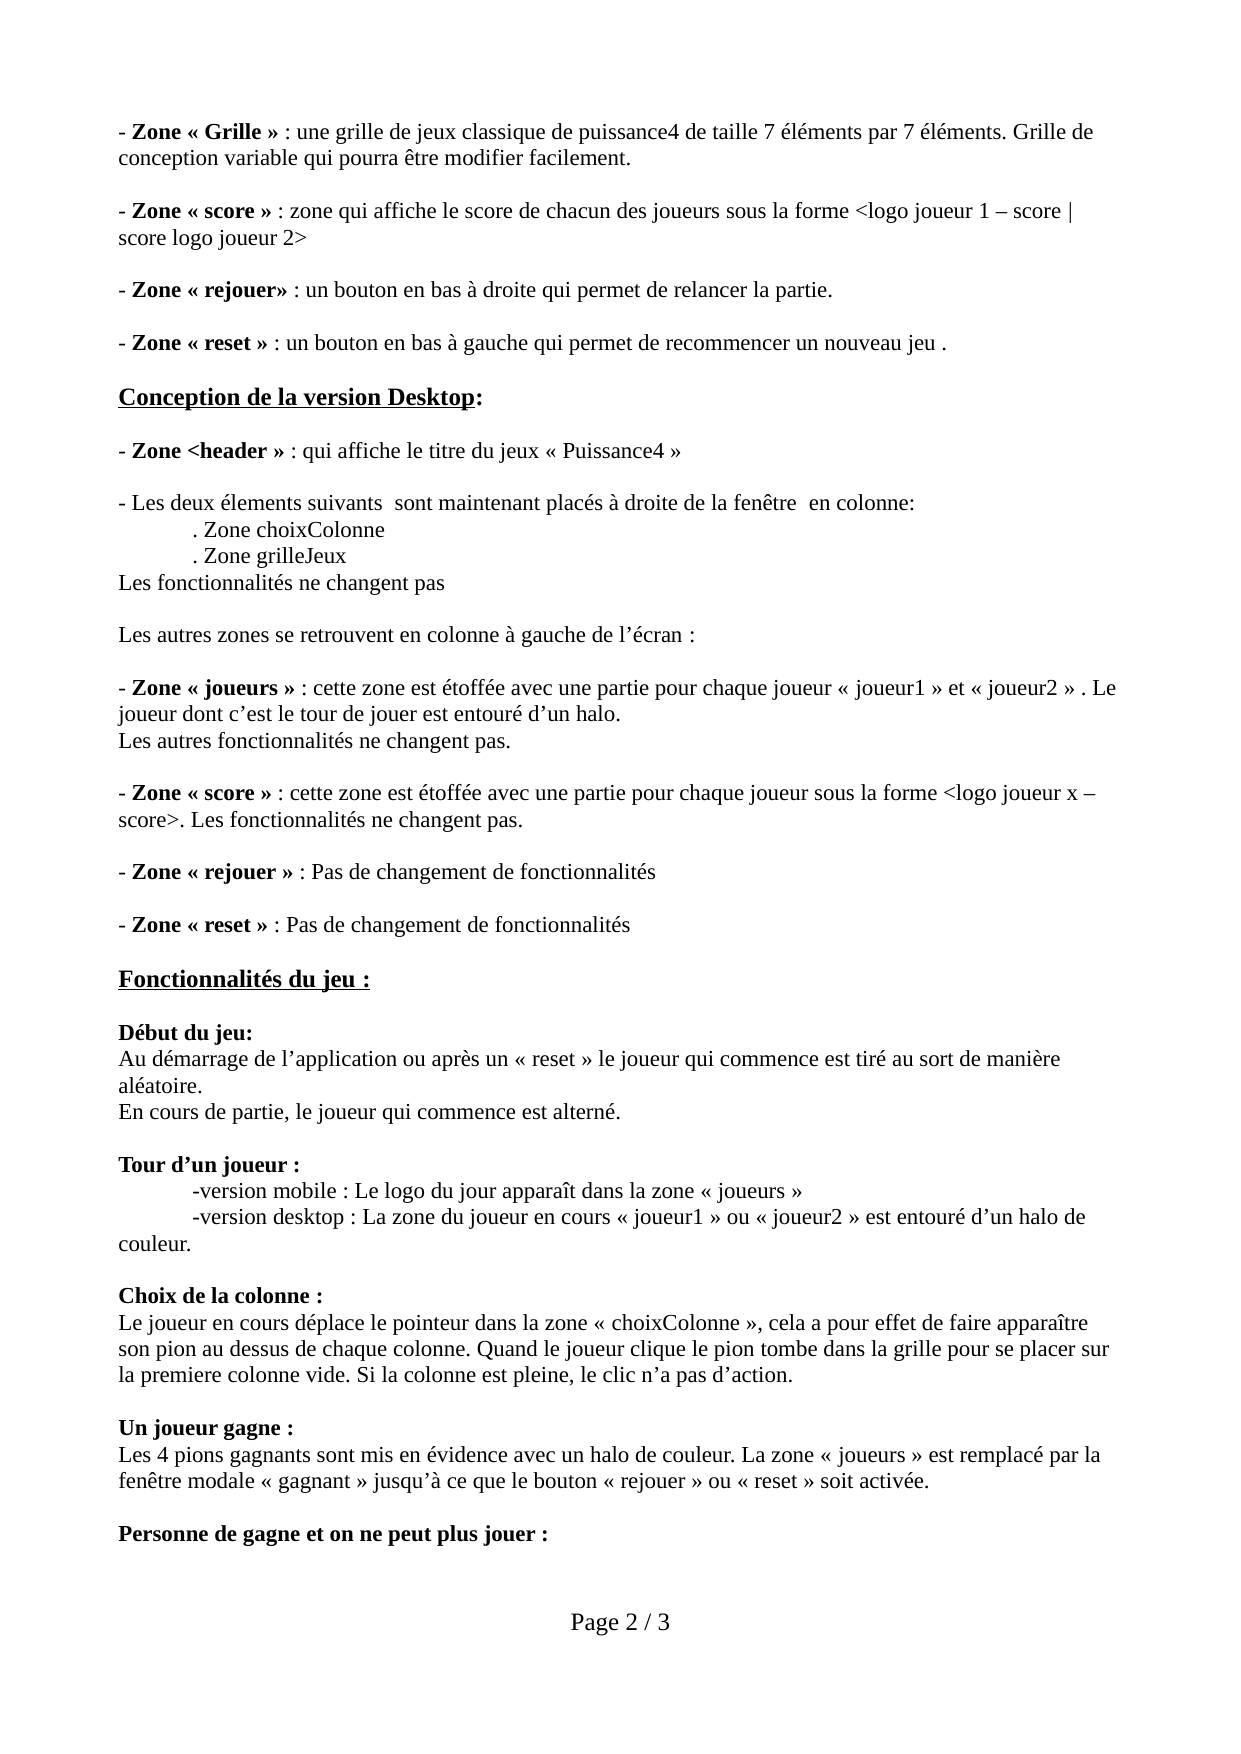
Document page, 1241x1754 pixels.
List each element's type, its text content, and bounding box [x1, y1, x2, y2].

text - Zone « rejouer» : un bouton en bas à droite qui permet de relancer la partie. [118, 276, 1122, 303]
text -version mobile : Le logo du jour apparaît dans la zone « joueurs » [118, 1177, 1122, 1203]
text Les fonctionnalités ne changent pas [118, 568, 1122, 595]
text Personne de gagne et on ne peut plus jouer : [118, 1520, 1122, 1546]
text - Zone « joueurs » : cette zone est étoffée avec une partie pour chaque joueur « joueur1 » et « joueur2 » . Le joueur dont c’est le tour de jouer est entouré d’un halo. [118, 674, 1122, 727]
text En cours de partie, le joueur qui commence est alterné. [118, 1098, 1122, 1124]
text - Zone « rejouer » : Pas de changement de fonctionnalités [118, 858, 1122, 885]
text Les autres zones se retrouvent en colonne à gauche de l’écran : [118, 621, 1122, 648]
text - Zone « score » : cette zone est étoffée avec une partie pour chaque joueur sous la forme <logo joueur x – score>. Les fonctionnalités ne changent pas. [118, 779, 1122, 832]
text - Zone « reset » : Pas de changement de fonctionnalités [118, 911, 1122, 937]
text Les 4 pions gagnants sont mis en évidence avec un halo de couleur. La zone « joueurs » est remplacé par la fenêtre modale « gagnant » jusqu’à ce que le bouton « rejouer » ou « reset » soit activée. [118, 1441, 1122, 1493]
text Choix de la colonne : [118, 1282, 1122, 1309]
text Un joueur gagne : [118, 1414, 1122, 1441]
text Les autres fonctionnalités ne changent pas. [118, 727, 1122, 753]
text Conception de la version Desktop: [118, 382, 1122, 410]
text - Zone <header » : qui affiche le titre du jeux « Puissance4 » [118, 437, 1122, 463]
text . Zone grilleJeux [118, 542, 1122, 568]
text . Zone choixColonne [118, 516, 1122, 542]
text -version desktop : La zone du joueur en cours « joueur1 » ou « joueur2 » est entouré d’un halo de couleur. [118, 1203, 1122, 1256]
text Tour d’un joueur : [118, 1151, 1122, 1177]
text - Les deux élements suivants sont maintenant placés à droite de la fenêtre en colonne: [118, 489, 1122, 516]
text Début du jeu: [118, 1019, 1122, 1045]
text - Zone « Grille » : une grille de jeux classique de puissance4 de taille 7 éléments par 7 éléments. Grille de conception variable qui pourra être modifier facilement. [118, 118, 1122, 171]
text - Zone « reset » : un bouton en bas à gauche qui permet de recommencer un nouveau jeu . [118, 329, 1122, 355]
text Le joueur en cours déplace le pointeur dans la zone « choixColonne », cela a pour effet de faire apparaître son pion au dessus de chaque colonne. Quand le joueur clique le pion tombe dans la grille pour se placer sur la premiere colonne vide. Si la colonne est pleine, le clic n’a pas d’action. [118, 1309, 1122, 1388]
text Au démarrage de l’application ou après un « reset » le joueur qui commence est tiré au sort de manière aléatoire. [118, 1045, 1122, 1098]
text - Zone « score » : zone qui affiche le score de chacun des joueurs sous la forme <logo joueur 1 – score | score logo joueur 2> [118, 197, 1122, 250]
text Fonctionnalités du jeu : [118, 964, 1122, 993]
